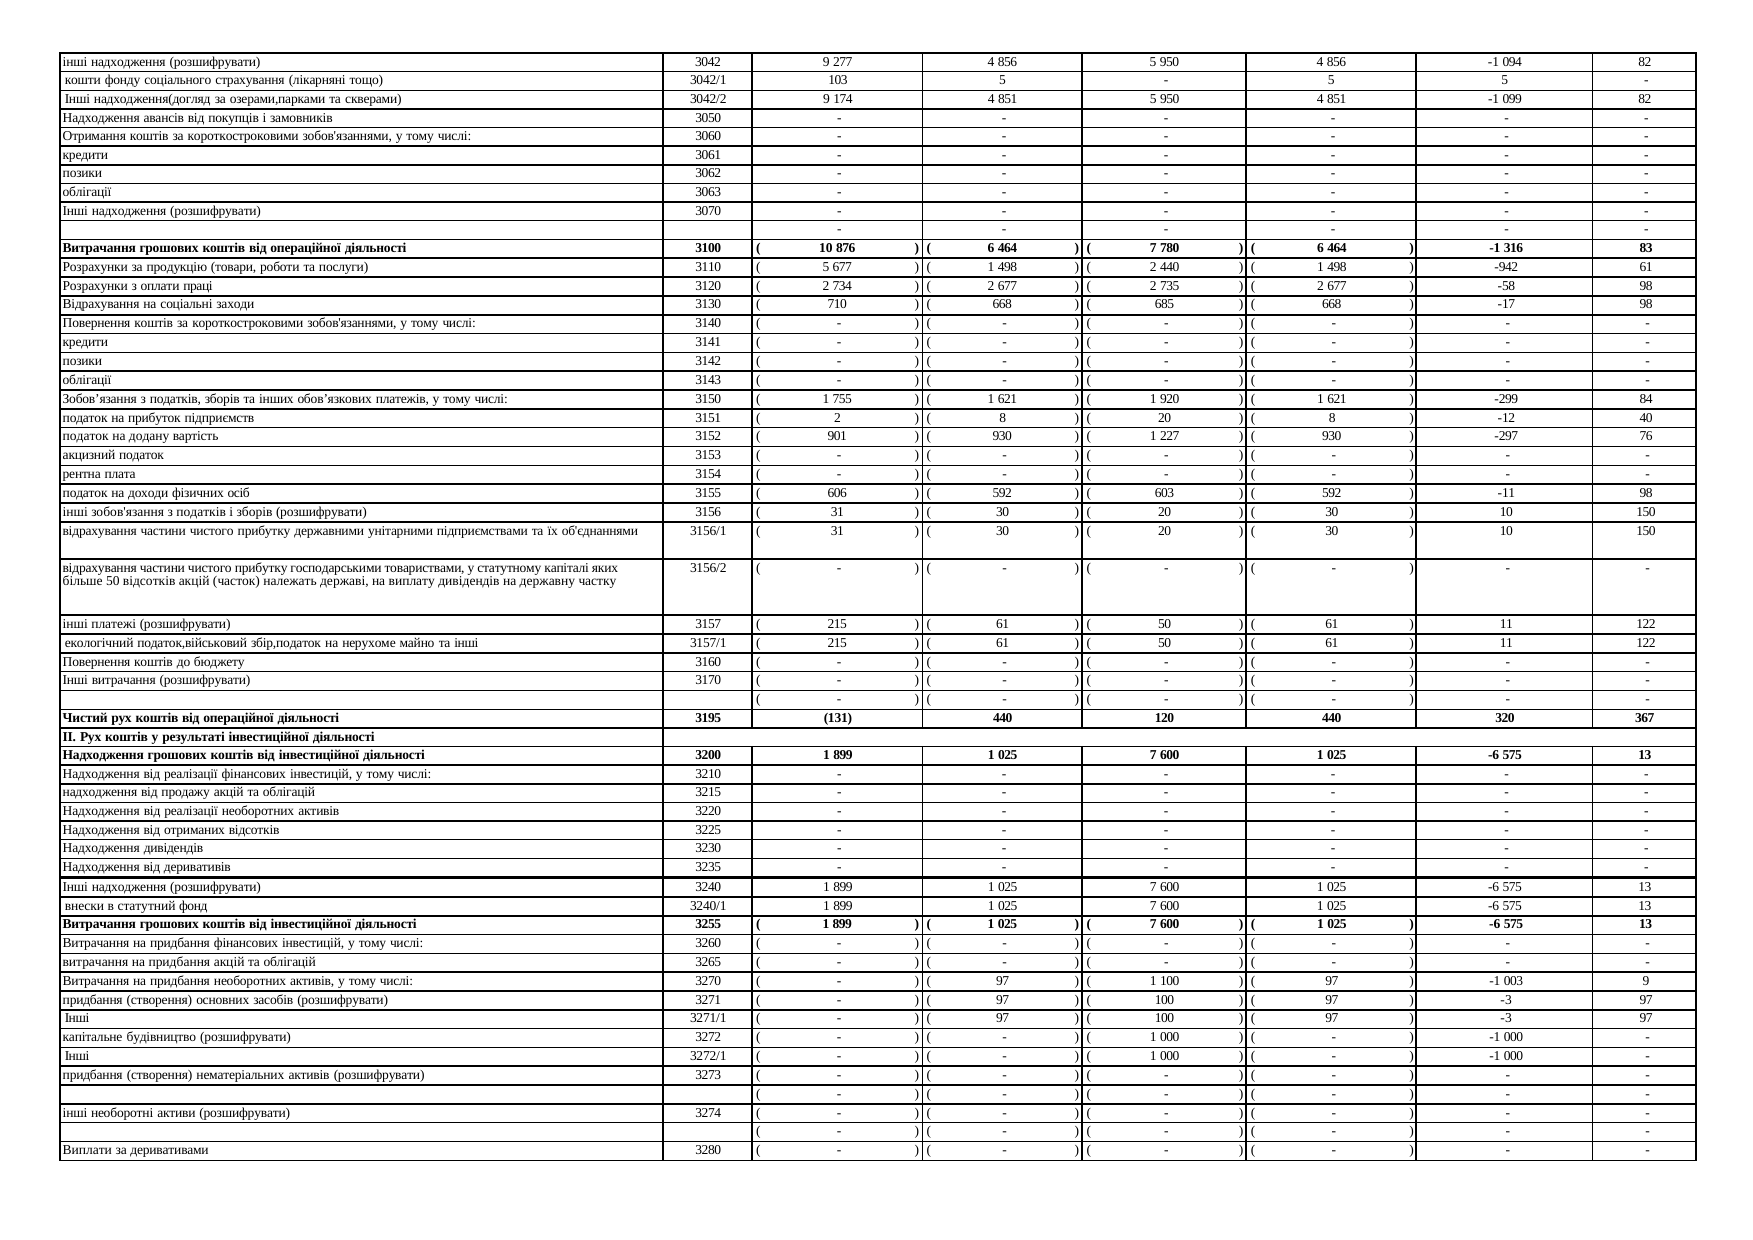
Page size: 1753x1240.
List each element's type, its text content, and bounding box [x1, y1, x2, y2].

table_cell - [1247, 203, 1415, 220]
table_cell ( - ) [753, 1067, 922, 1084]
table_cell ( 2 440 ) [1083, 259, 1245, 276]
table_cell Інші надходження (розшифрувати) [61, 203, 662, 220]
table_cell 4 856 [923, 54, 1081, 71]
table_cell ( 1 000 ) [1083, 1029, 1245, 1047]
table_cell 97 [1593, 1011, 1695, 1028]
table_cell - [1417, 1142, 1592, 1159]
table_cell - [753, 840, 922, 857]
table_cell - [1593, 221, 1695, 238]
table_cell 10 [1417, 504, 1592, 521]
table_cell - [923, 221, 1081, 238]
table_cell -297 [1417, 428, 1592, 446]
table_cell облігації [61, 184, 662, 201]
table_cell 1 025 [923, 898, 1081, 915]
table_cell ( 97 ) [923, 992, 1081, 1009]
table_cell - [1593, 147, 1695, 164]
table_cell - [923, 110, 1081, 127]
table_cell ( - ) [1247, 316, 1415, 333]
table_cell Отримання коштів за короткостроковими зобов'язаннями, у тому числі: [61, 128, 662, 145]
table_cell - [1593, 840, 1695, 857]
table_cell ( 215 ) [753, 635, 922, 652]
table_cell - [923, 128, 1081, 145]
table_cell - [1593, 316, 1695, 333]
table_cell 3152 [664, 428, 751, 446]
table_cell 440 [1247, 710, 1415, 727]
table_cell ( - ) [1247, 334, 1415, 351]
table_cell ( 30 ) [923, 523, 1081, 558]
table_cell ( 1 621 ) [1247, 391, 1415, 408]
table_cell - [1247, 184, 1415, 201]
table_cell - [753, 147, 922, 164]
table_cell кошти фонду соціального страхування (лікарняні тощо) [61, 72, 662, 89]
table_cell - [753, 221, 922, 238]
table_cell Витрачання на придбання фінансових інвестицій, у тому числі: [61, 935, 662, 952]
table_cell ( 30 ) [1247, 504, 1415, 521]
table_cell ( 1 920 ) [1083, 391, 1245, 408]
table_cell - [923, 785, 1081, 802]
table_cell 3273 [664, 1067, 751, 1084]
table_cell ( - ) [1083, 1123, 1245, 1141]
table_cell 5 950 [1083, 54, 1245, 71]
table_cell ( - ) [1083, 691, 1245, 708]
table_cell 3042 [664, 54, 751, 71]
table_cell 3265 [664, 954, 751, 971]
table_cell 13 [1593, 898, 1695, 915]
table_cell - [1417, 334, 1592, 351]
table_cell - [1417, 466, 1592, 483]
table_cell - [1593, 1086, 1695, 1103]
table_cell інші необоротні активи (розшифрувати) [61, 1105, 662, 1122]
table_cell - [1083, 147, 1245, 164]
table_cell ( 97 ) [1247, 992, 1415, 1009]
table_cell ( - ) [753, 1142, 922, 1159]
table_cell - [1417, 353, 1592, 370]
table_cell ( 20 ) [1083, 410, 1245, 427]
table_cell 97 [1593, 992, 1695, 1009]
table_cell 9 277 [753, 54, 922, 71]
table_cell - [1417, 184, 1592, 201]
table_cell Повернення коштів за короткостроковими зобов'язаннями, у тому числі: [61, 316, 662, 333]
table_cell - [1083, 785, 1245, 802]
table_cell [664, 221, 751, 238]
table_cell [61, 221, 662, 238]
table_cell ( 1 899 ) [753, 917, 922, 934]
table_cell податок на прибуток підприємств [61, 410, 662, 427]
table_cell ( - ) [1083, 353, 1245, 370]
table_cell ( - ) [1247, 672, 1415, 690]
table_cell - [1593, 822, 1695, 839]
table_cell - [1417, 203, 1592, 220]
table_cell 11 [1417, 616, 1592, 633]
table_cell - [1417, 560, 1592, 614]
table_cell 3154 [664, 466, 751, 483]
table_cell - [1417, 1067, 1592, 1084]
table_cell -6 575 [1417, 917, 1592, 934]
table_cell - [753, 110, 922, 127]
table_cell внески в статутний фонд [61, 898, 662, 915]
table_cell - [1417, 1123, 1592, 1141]
table_cell 13 [1593, 917, 1695, 934]
table_cell ( 930 ) [923, 428, 1081, 446]
table_cell 3235 [664, 859, 751, 876]
table_cell 3280 [664, 1142, 751, 1159]
table_cell - [1083, 859, 1245, 876]
table_cell ( - ) [923, 334, 1081, 351]
table_cell ( 97 ) [1247, 1011, 1415, 1028]
table_cell ( - ) [753, 1086, 922, 1103]
table_cell 3140 [664, 316, 751, 333]
table_cell 98 [1593, 278, 1695, 295]
table_cell 150 [1593, 504, 1695, 521]
table_cell 3157/1 [664, 635, 751, 652]
table_cell - [753, 785, 922, 802]
table_cell 3151 [664, 410, 751, 427]
table_cell - [1417, 128, 1592, 145]
table_cell [664, 1123, 751, 1141]
table_cell ( 1 227 ) [1083, 428, 1245, 446]
table_cell Витрачання грошових коштів від операційної діяльності [61, 240, 662, 257]
table_cell ( - ) [1247, 954, 1415, 971]
table_cell ( - ) [1083, 560, 1245, 614]
table_cell ( - ) [1247, 1142, 1415, 1159]
table_cell - [753, 766, 922, 783]
table_cell 61 [1593, 259, 1695, 276]
table_cell ( 2 677 ) [1247, 278, 1415, 295]
table_cell ( - ) [1083, 1067, 1245, 1084]
table_cell Повернення коштів до бюджету [61, 654, 662, 671]
table_cell ( - ) [923, 353, 1081, 370]
table_cell Зобов’язання з податків, зборів та інших обов’язкових платежів, у тому числі: [61, 391, 662, 408]
table_cell - [1593, 166, 1695, 182]
table_cell ( 2 735 ) [1083, 278, 1245, 295]
table_cell 3156/2 [664, 560, 751, 614]
table_cell ( - ) [1247, 1048, 1415, 1065]
table_cell ( - ) [1247, 372, 1415, 389]
table_cell ( - ) [753, 973, 922, 990]
table_cell 98 [1593, 485, 1695, 502]
table_cell 3225 [664, 822, 751, 839]
table_cell ( - ) [923, 1048, 1081, 1065]
table_cell - [1083, 110, 1245, 127]
table_cell ( 61 ) [923, 616, 1081, 633]
table_cell ( 7 780 ) [1083, 240, 1245, 257]
table_cell - [1417, 221, 1592, 238]
table_cell 3170 [664, 672, 751, 690]
table_cell Розрахунки за продукцію (товари, роботи та послуги) [61, 259, 662, 276]
table_cell ( 668 ) [1247, 297, 1415, 314]
table_cell -1 094 [1417, 54, 1592, 71]
table_cell придбання (створення) основних засобів (розшифрувати) [61, 992, 662, 1009]
table_cell Надходження від реалізації необоротних активів [61, 803, 662, 820]
table_cell ( 606 ) [753, 485, 922, 502]
table_cell ( 2 677 ) [923, 278, 1081, 295]
table_cell ( 1 621 ) [923, 391, 1081, 408]
table_cell 76 [1593, 428, 1695, 446]
table_cell - [1417, 935, 1592, 952]
table_cell Надходження грошових коштів від інвестиційної діяльності [61, 747, 662, 764]
table_cell ( - ) [753, 334, 922, 351]
table_cell ( - ) [1247, 654, 1415, 671]
table_cell 82 [1593, 54, 1695, 71]
table_cell 367 [1593, 710, 1695, 727]
table_cell 1 025 [923, 747, 1081, 764]
table_cell ( - ) [1083, 316, 1245, 333]
table_cell Інші витрачання (розшифрувати) [61, 672, 662, 690]
table_cell ( - ) [1083, 954, 1245, 971]
table_cell ( 61 ) [923, 635, 1081, 652]
table_header Інші надходження (розшифрувати) [61, 879, 662, 896]
table_cell ( 710 ) [753, 297, 922, 314]
table_cell ( 1 000 ) [1083, 1048, 1245, 1065]
table_cell - [1083, 72, 1245, 89]
table_cell 3110 [664, 259, 751, 276]
table_cell 3160 [664, 654, 751, 671]
table_cell 3260 [664, 935, 751, 952]
table_cell позики [61, 166, 662, 182]
table_cell ( - ) [753, 672, 922, 690]
table_cell 3042/1 [664, 72, 751, 89]
table_cell ( 592 ) [1247, 485, 1415, 502]
table_cell ( 8 ) [1247, 410, 1415, 427]
table_cell інші надходження (розшифрувати) [61, 54, 662, 71]
table_cell - [923, 803, 1081, 820]
table_cell 9 [1593, 973, 1695, 990]
table_cell - [923, 822, 1081, 839]
table_cell -1 316 [1417, 240, 1592, 257]
table_cell ( - ) [1247, 1105, 1415, 1122]
table_header 7 600 [1083, 879, 1245, 896]
table_cell Витрачання на придбання необоротних активів, у тому числі: [61, 973, 662, 990]
table_cell ( 2 734 ) [753, 278, 922, 295]
table_cell - [1593, 466, 1695, 483]
table_cell ( 592 ) [923, 485, 1081, 502]
table_cell -942 [1417, 259, 1592, 276]
table_cell 3061 [664, 147, 751, 164]
table_cell ( - ) [753, 316, 922, 333]
table_header -6 575 [1417, 879, 1592, 896]
table_cell ( 100 ) [1083, 1011, 1245, 1028]
table_cell ( - ) [753, 372, 922, 389]
table_cell - [1593, 654, 1695, 671]
table_cell 98 [1593, 297, 1695, 314]
table_cell - [1417, 654, 1592, 671]
table_cell ( - ) [923, 447, 1081, 464]
table_cell - [1593, 1123, 1695, 1141]
table_cell ( - ) [1083, 935, 1245, 952]
table_cell - [1593, 1067, 1695, 1084]
table_cell - [1417, 840, 1592, 857]
table_cell - [1247, 110, 1415, 127]
table_cell ( 1 025 ) [923, 917, 1081, 934]
table_cell ( - ) [753, 935, 922, 952]
table_cell ( 97 ) [923, 973, 1081, 990]
table_cell -1 000 [1417, 1048, 1592, 1065]
table_cell ( 97 ) [923, 1011, 1081, 1028]
table_cell - [1417, 672, 1592, 690]
table_cell 320 [1417, 710, 1592, 727]
table_cell капітальне будівництво (розшифрувати) [61, 1029, 662, 1047]
table_cell ( - ) [1083, 654, 1245, 671]
table_cell -1 003 [1417, 973, 1592, 990]
table_cell ( - ) [1083, 672, 1245, 690]
table_cell ( - ) [753, 691, 922, 708]
table_cell 3200 [664, 747, 751, 764]
table_cell ( - ) [753, 1123, 922, 1141]
table_cell - [1417, 803, 1592, 820]
table_cell 122 [1593, 616, 1695, 633]
table_cell - [1083, 803, 1245, 820]
table_cell 10 [1417, 523, 1592, 558]
table_cell - [1593, 1142, 1695, 1159]
table_cell - [1417, 372, 1592, 389]
table_cell Надходження від деривативів [61, 859, 662, 876]
table_cell - [1247, 147, 1415, 164]
table_cell ( 8 ) [923, 410, 1081, 427]
table_cell [61, 691, 662, 708]
table_cell Надходження дивідендів [61, 840, 662, 857]
table_cell 3050 [664, 110, 751, 127]
table_cell ( - ) [1083, 372, 1245, 389]
table_cell податок на доходи фізичних осіб [61, 485, 662, 502]
table_cell ( - ) [753, 1011, 922, 1028]
table_cell ( - ) [1247, 466, 1415, 483]
table_cell 7 600 [1083, 898, 1245, 915]
table_cell ( 97 ) [1247, 973, 1415, 990]
table_cell 3100 [664, 240, 751, 257]
table_cell ( 61 ) [1247, 616, 1415, 633]
table_cell 3272 [664, 1029, 751, 1047]
table_cell 1 899 [753, 898, 922, 915]
table_cell ( 20 ) [1083, 504, 1245, 521]
table_cell - [1247, 859, 1415, 876]
table_cell ( 30 ) [923, 504, 1081, 521]
table_cell 3120 [664, 278, 751, 295]
table_cell - [753, 184, 922, 201]
table_cell - [1417, 1105, 1592, 1122]
table_cell ( 930 ) [1247, 428, 1415, 446]
table_cell - [923, 203, 1081, 220]
table_cell 3070 [664, 203, 751, 220]
table_cell Витрачання грошових коштів від інвестиційної діяльності [61, 917, 662, 934]
table_cell ( 6 464 ) [923, 240, 1081, 257]
table_cell ( 50 ) [1083, 635, 1245, 652]
table_cell - [1417, 110, 1592, 127]
table_cell ( - ) [1247, 447, 1415, 464]
table_cell - [1247, 822, 1415, 839]
table_cell надходження від продажу акцій та облігацій [61, 785, 662, 802]
table_cell [664, 1086, 751, 1103]
table_cell [61, 1123, 662, 1141]
table_cell ( - ) [753, 954, 922, 971]
table_cell (131) [753, 710, 922, 727]
table_cell -58 [1417, 278, 1592, 295]
table_cell інші платежі (розшифрувати) [61, 616, 662, 633]
table_cell ( - ) [923, 1105, 1081, 1122]
table_cell ( - ) [1247, 1067, 1415, 1084]
table_cell 3156 [664, 504, 751, 521]
table_header 1 025 [923, 879, 1081, 896]
table_cell ( - ) [1247, 560, 1415, 614]
table_cell - [1593, 203, 1695, 220]
table_cell 4 851 [923, 91, 1081, 108]
table_header 1 025 [1247, 879, 1415, 896]
table_cell - [1417, 447, 1592, 464]
table_cell 5 950 [1083, 91, 1245, 108]
table_cell ( 61 ) [1247, 635, 1415, 652]
table_cell -6 575 [1417, 898, 1592, 915]
table_cell -299 [1417, 391, 1592, 408]
table_cell - [1593, 935, 1695, 952]
table_cell - [923, 147, 1081, 164]
table_cell ( 1 755 ) [753, 391, 922, 408]
table_cell 3272/1 [664, 1048, 751, 1065]
table_cell ( - ) [1083, 334, 1245, 351]
table_cell 11 [1417, 635, 1592, 652]
table_cell 9 174 [753, 91, 922, 108]
table_cell - [1247, 803, 1415, 820]
table_cell - [1247, 766, 1415, 783]
table_cell - [1593, 766, 1695, 783]
table_cell кредити [61, 334, 662, 351]
table_cell 3142 [664, 353, 751, 370]
table_cell - [753, 128, 922, 145]
table_cell -3 [1417, 1011, 1592, 1028]
table_cell - [1417, 1086, 1592, 1103]
table_cell ( 603 ) [1083, 485, 1245, 502]
table_cell 1 025 [1247, 898, 1415, 915]
table_cell облігації [61, 372, 662, 389]
table_cell - [1593, 560, 1695, 614]
table_cell 3271 [664, 992, 751, 1009]
table_cell екологічний податок,військовий збір,податок на нерухоме майно та інші [61, 635, 662, 652]
table_cell ( 50 ) [1083, 616, 1245, 633]
table_cell -3 [1417, 992, 1592, 1009]
table_cell ( 7 600 ) [1083, 917, 1245, 934]
table_cell 3271/1 [664, 1011, 751, 1028]
table_cell Відрахування на соціальні заходи [61, 297, 662, 314]
table_cell - [1593, 691, 1695, 708]
table_cell податок на додану вартість [61, 428, 662, 446]
table_cell Інші [61, 1048, 662, 1065]
table_cell - [753, 166, 922, 182]
table_cell ( 1 100 ) [1083, 973, 1245, 990]
table_cell Інші [61, 1011, 662, 1028]
table_cell ( - ) [923, 560, 1081, 614]
table_cell ( - ) [1083, 1086, 1245, 1103]
table_cell акцизний податок [61, 447, 662, 464]
table_cell Надходження авансів від покупців і замовників [61, 110, 662, 127]
table_cell ( - ) [923, 654, 1081, 671]
table_cell ( - ) [923, 372, 1081, 389]
table_cell ( - ) [753, 466, 922, 483]
table_cell 1 899 [753, 747, 922, 764]
table_cell - [1417, 822, 1592, 839]
table_cell - [923, 840, 1081, 857]
table_cell 40 [1593, 410, 1695, 427]
table_cell - [1593, 128, 1695, 145]
table_header 1 899 [753, 879, 922, 896]
table_cell ( - ) [923, 935, 1081, 952]
table_cell 5 [1417, 72, 1592, 89]
table_cell - [753, 822, 922, 839]
table_cell 3062 [664, 166, 751, 182]
table_header 13 [1593, 879, 1695, 896]
table_cell - [1417, 166, 1592, 182]
table_cell ( 31 ) [753, 523, 922, 558]
table_cell - [1593, 110, 1695, 127]
table_cell ( 100 ) [1083, 992, 1245, 1009]
table_cell ( - ) [923, 1067, 1081, 1084]
table_cell ( 901 ) [753, 428, 922, 446]
table_cell Надходження від реалізації фінансових інвестицій, у тому числі: [61, 766, 662, 783]
table_cell 83 [1593, 240, 1695, 257]
table_cell - [1593, 1029, 1695, 1047]
table_cell 3042/2 [664, 91, 751, 108]
table_cell - [1417, 147, 1592, 164]
table_cell - [1417, 316, 1592, 333]
table_cell - [753, 859, 922, 876]
table_cell 3157 [664, 616, 751, 633]
table_cell рентна плата [61, 466, 662, 483]
table_cell - [1417, 954, 1592, 971]
table_cell ( - ) [1247, 1029, 1415, 1047]
table_cell ( - ) [923, 466, 1081, 483]
table_cell Надходження від отриманих відсотків [61, 822, 662, 839]
table_cell ( - ) [923, 1142, 1081, 1159]
table_header 3240 [664, 879, 751, 896]
table_cell 5 [923, 72, 1081, 89]
table_cell - [1247, 166, 1415, 182]
table_cell 3150 [664, 391, 751, 408]
table_cell 3210 [664, 766, 751, 783]
table_cell ( 6 464 ) [1247, 240, 1415, 257]
table_cell - [1593, 184, 1695, 201]
table_cell 440 [923, 710, 1081, 727]
table_cell - [1417, 785, 1592, 802]
table_cell ( - ) [753, 560, 922, 614]
table_cell - [1083, 128, 1245, 145]
table_cell -12 [1417, 410, 1592, 427]
table_cell 3155 [664, 485, 751, 502]
table_cell - [1593, 803, 1695, 820]
table_cell - [1247, 840, 1415, 857]
table_cell ( - ) [753, 1105, 922, 1122]
table_cell ( - ) [923, 691, 1081, 708]
table_cell ( - ) [753, 1029, 922, 1047]
table_cell ( 1 498 ) [923, 259, 1081, 276]
table_cell 7 600 [1083, 747, 1245, 764]
table_cell [664, 729, 1695, 746]
table_cell 150 [1593, 523, 1695, 558]
table_cell - [923, 859, 1081, 876]
table_cell ( 1 498 ) [1247, 259, 1415, 276]
table_cell ( - ) [923, 954, 1081, 971]
table_cell -11 [1417, 485, 1592, 502]
table_cell 3060 [664, 128, 751, 145]
table_cell ( - ) [1083, 1142, 1245, 1159]
table_cell ( 668 ) [923, 297, 1081, 314]
table_cell - [1083, 822, 1245, 839]
table_cell 3141 [664, 334, 751, 351]
table_cell - [1593, 1105, 1695, 1122]
table_cell - [1083, 184, 1245, 201]
table_cell - [1593, 672, 1695, 690]
table_cell придбання (створення) нематеріальних активів (розшифрувати) [61, 1067, 662, 1084]
table_cell 3240/1 [664, 898, 751, 915]
table_cell витрачання на придбання акцій та облігацій [61, 954, 662, 971]
table_cell ( - ) [923, 1123, 1081, 1141]
table_cell - [1593, 447, 1695, 464]
table_cell ( 215 ) [753, 616, 922, 633]
table_cell ( - ) [1247, 691, 1415, 708]
table_cell ( 30 ) [1247, 523, 1415, 558]
table_cell 3255 [664, 917, 751, 934]
table_cell 13 [1593, 747, 1695, 764]
table_cell ( - ) [923, 316, 1081, 333]
table_cell ( - ) [1083, 466, 1245, 483]
table_cell 3153 [664, 447, 751, 464]
table_cell - [1417, 766, 1592, 783]
table_cell інші зобов'язання з податків і зборів (розшифрувати) [61, 504, 662, 521]
table_cell 4 851 [1247, 91, 1415, 108]
table_cell 3156/1 [664, 523, 751, 558]
table_cell ( - ) [1247, 1123, 1415, 1141]
table_cell 1 025 [1247, 747, 1415, 764]
table_cell ( - ) [1247, 935, 1415, 952]
table_cell 120 [1083, 710, 1245, 727]
table_cell 3274 [664, 1105, 751, 1122]
table_cell 82 [1593, 91, 1695, 108]
table_cell 3220 [664, 803, 751, 820]
table_cell кредити [61, 147, 662, 164]
table_cell - [753, 803, 922, 820]
table_cell ( 1 025 ) [1247, 917, 1415, 934]
table_cell - [1593, 954, 1695, 971]
table_cell ( - ) [1247, 1086, 1415, 1103]
table_cell - [1417, 859, 1592, 876]
table_cell 3063 [664, 184, 751, 201]
table_cell [664, 691, 751, 708]
table_cell Чистий рух коштів від операційної діяльності [61, 710, 662, 727]
table_cell ( - ) [753, 654, 922, 671]
table_cell 103 [753, 72, 922, 89]
table_cell Інші надходження(догляд за озерами,парками та скверами) [61, 91, 662, 108]
table_cell 4 856 [1247, 54, 1415, 71]
table_cell - [1593, 859, 1695, 876]
table_cell - [1083, 166, 1245, 182]
table_cell ( - ) [1083, 1105, 1245, 1122]
table_cell -17 [1417, 297, 1592, 314]
table_cell 3143 [664, 372, 751, 389]
table_cell - [1247, 128, 1415, 145]
table_cell - [1083, 203, 1245, 220]
table_cell 3270 [664, 973, 751, 990]
table_cell ( 2 ) [753, 410, 922, 427]
table_cell - [1083, 221, 1245, 238]
table_cell ( - ) [753, 992, 922, 1009]
table_cell ( 20 ) [1083, 523, 1245, 558]
table_cell - [753, 203, 922, 220]
table_cell - [1593, 72, 1695, 89]
table_cell 3195 [664, 710, 751, 727]
table_cell - [1593, 334, 1695, 351]
table_cell - [1593, 1048, 1695, 1065]
table_cell ( 685 ) [1083, 297, 1245, 314]
table_cell 3230 [664, 840, 751, 857]
table_cell 3130 [664, 297, 751, 314]
table_cell ( - ) [753, 447, 922, 464]
table_cell ( 5 677 ) [753, 259, 922, 276]
table_cell відрахування частини чистого прибутку господарськими товариствами, у статутному капіталі яких більше 50 відсотків акцій (часток) належать державі, на виплату дивідендів на державну частку [61, 560, 662, 614]
table_cell - [1593, 353, 1695, 370]
table_cell - [1083, 840, 1245, 857]
table_cell ( 10 876 ) [753, 240, 922, 257]
table_cell - [1417, 691, 1592, 708]
table_cell 5 [1247, 72, 1415, 89]
table_cell - [923, 766, 1081, 783]
table_cell відрахування частини чистого прибутку державними унітарними підприємствами та їх об'єднаннями [61, 523, 662, 558]
table_cell ( - ) [923, 672, 1081, 690]
table_cell 84 [1593, 391, 1695, 408]
table_cell -1 099 [1417, 91, 1592, 108]
table_cell - [1247, 221, 1415, 238]
table_cell - [923, 166, 1081, 182]
table_cell - [1247, 785, 1415, 802]
table_cell - [1593, 785, 1695, 802]
table_cell позики [61, 353, 662, 370]
table_cell ( - ) [1083, 447, 1245, 464]
table_cell - [1083, 766, 1245, 783]
table_cell ( - ) [753, 353, 922, 370]
table_cell ( - ) [923, 1086, 1081, 1103]
table_cell Виплати за деривативами [61, 1142, 662, 1159]
table_cell ( 31 ) [753, 504, 922, 521]
table_cell 3215 [664, 785, 751, 802]
table_cell ( - ) [1247, 353, 1415, 370]
table_cell -1 000 [1417, 1029, 1592, 1047]
table_cell -6 575 [1417, 747, 1592, 764]
table_cell - [1593, 372, 1695, 389]
table_cell ( - ) [923, 1029, 1081, 1047]
table_cell 122 [1593, 635, 1695, 652]
table_cell ( - ) [753, 1048, 922, 1065]
table_cell [61, 1086, 662, 1103]
table_cell - [923, 184, 1081, 201]
table_cell Розрахунки з оплати праці [61, 278, 662, 295]
table_cell II. Рух коштів у результаті інвестиційної діяльності [61, 729, 662, 746]
